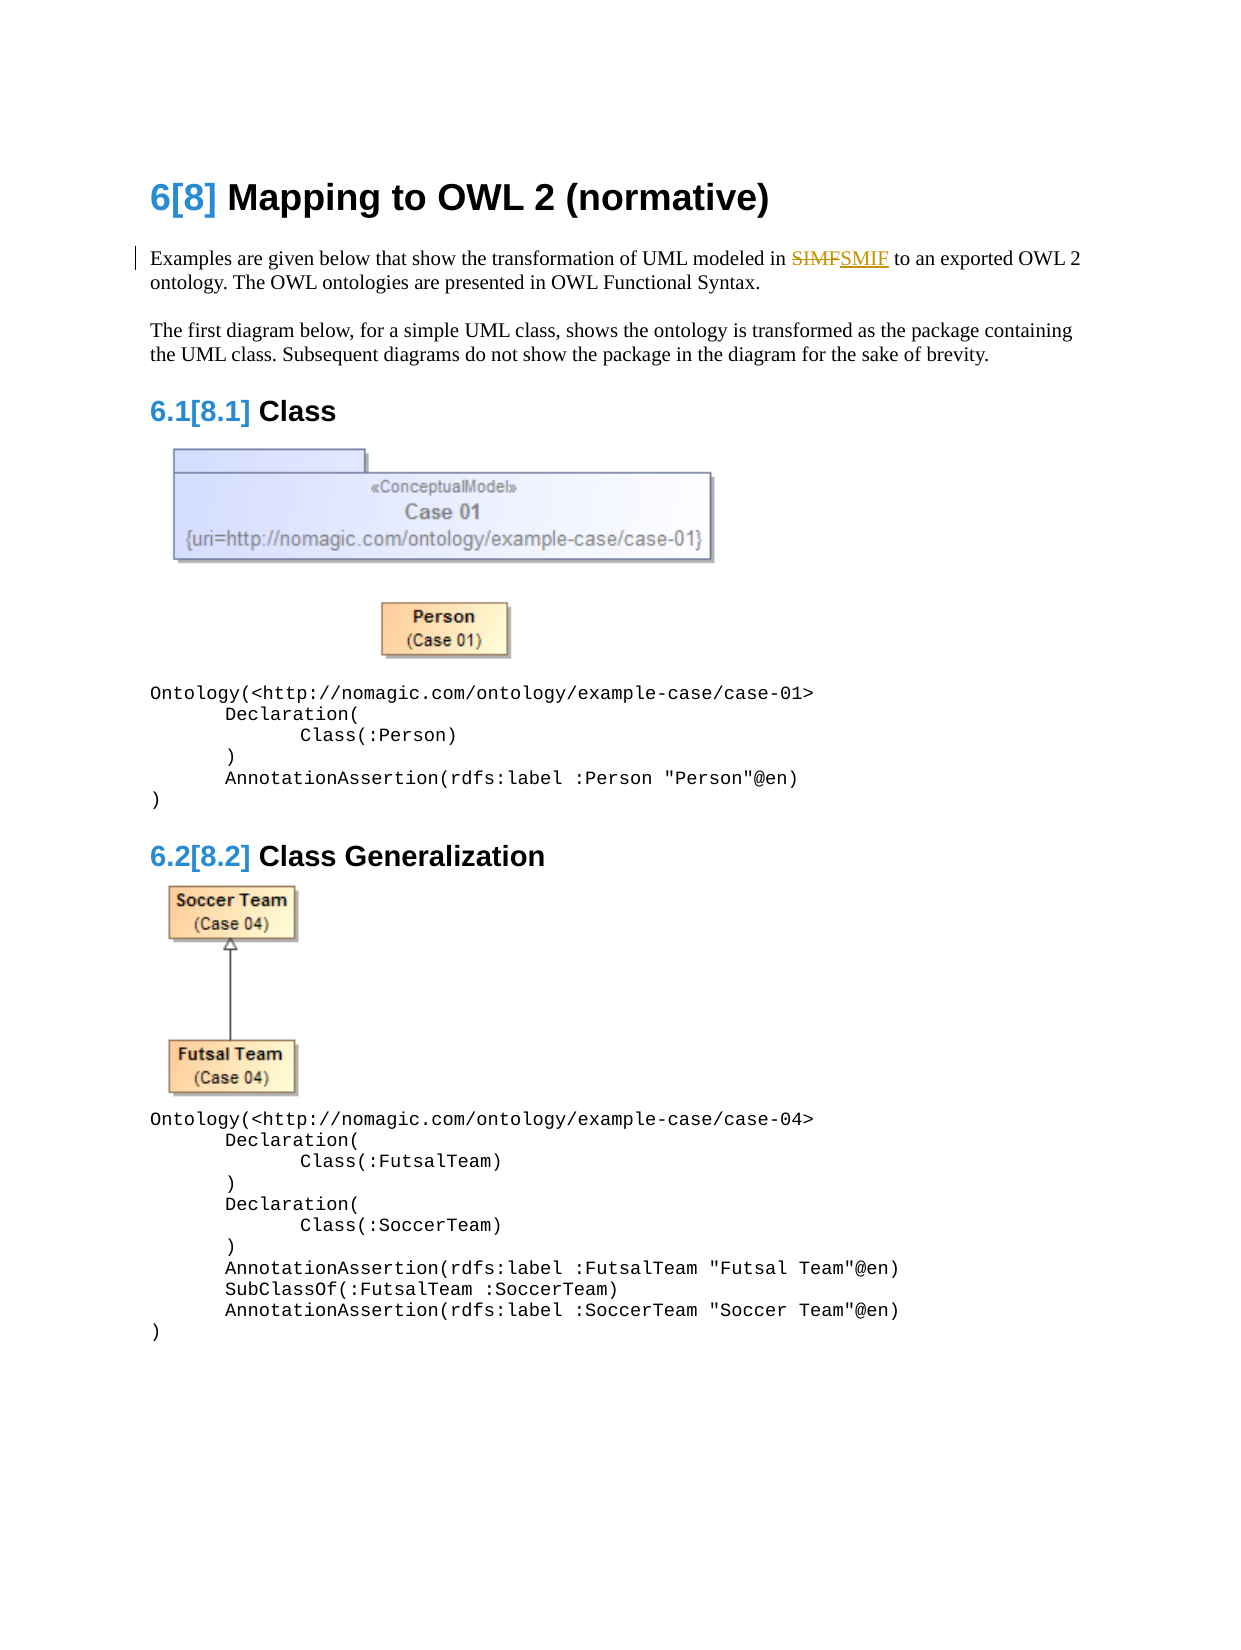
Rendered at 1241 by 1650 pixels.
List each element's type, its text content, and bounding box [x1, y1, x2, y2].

text Class(:FutsalTeam) [225, 1152, 1090, 1173]
text Ontology(<http://nomagic.com/ontology/example-case/case-04> [150, 1110, 1090, 1131]
text AnnotationAssertion(rdfs:label :FutsalTeam "Futsal Team"@en) [225, 1258, 1090, 1280]
text Declaration( [150, 705, 1090, 726]
text The first diagram below, for a simple UML class, shows the ontology is transformed as the package containing the UML class. Subsequent diagrams do not show the package in the diagram for the sake of brevity. [150, 318, 1090, 366]
text Class(:SoccerTeam) [225, 1216, 1090, 1237]
text Examples are given below that show the transformation of UML modeled in SMIF to an exported OWL 2 ontology. The OWL ontologies are presented in OWL Functional Syntax. [150, 246, 1090, 294]
text ) [150, 1322, 1090, 1343]
text Declaration( [225, 1195, 1090, 1216]
text SubClassOf(:FutsalTeam :SoccerTeam) [225, 1280, 1090, 1301]
subtitle Class Generalization [150, 839, 1090, 873]
text ) [150, 790, 1090, 811]
text Declaration( [225, 1131, 1090, 1152]
subtitle Class [150, 394, 1090, 428]
text AnnotationAssertion(rdfs:label :Person "Person"@en) [150, 768, 1090, 790]
picture [150, 430, 746, 684]
text AnnotationAssertion(rdfs:label :SoccerTeam "Soccer Team"@en) [225, 1301, 1090, 1322]
picture [150, 875, 327, 1109]
text ) [150, 747, 1090, 768]
text Class(:Person) [225, 726, 1090, 747]
text Ontology(<http://nomagic.com/ontology/example-case/case-01> [150, 683, 1090, 705]
text ) [225, 1237, 1090, 1258]
subtitle Mapping to OWL 2 (normative) [150, 176, 1090, 219]
text ) [225, 1173, 1090, 1195]
